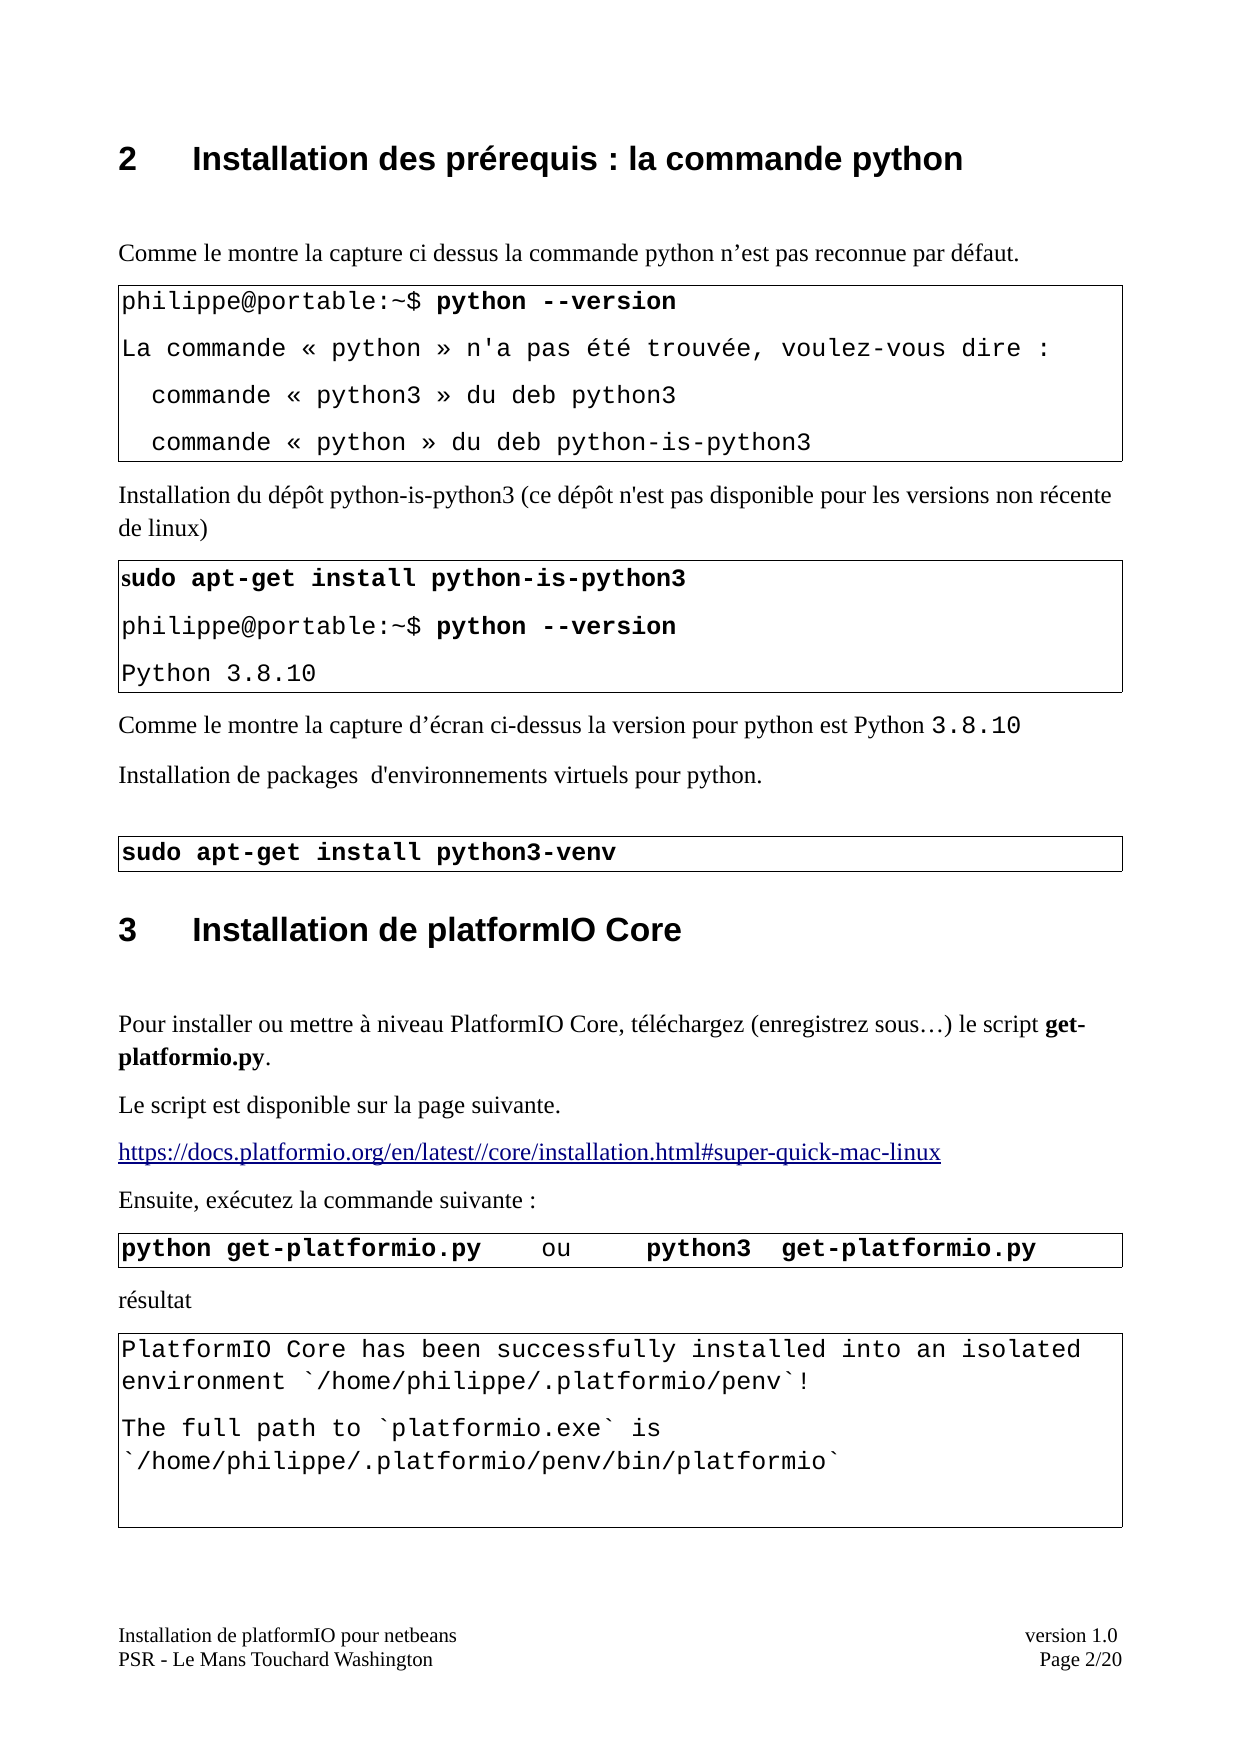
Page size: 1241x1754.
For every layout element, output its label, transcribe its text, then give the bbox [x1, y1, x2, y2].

text Comme le montre la capture ci dessus la commande python n’est pas reconnue par défaut. [118, 238, 1122, 266]
text La commande « python » n'a pas été trouvée, voulez-vous dire : [119, 332, 1122, 364]
text sudo apt-get install python3-venv [119, 837, 1122, 871]
subtitle Installation de platformIO Core [118, 910, 1122, 949]
subtitle Installation des prérequis : la commande python [118, 139, 1122, 178]
text Comme le montre la capture d’écran ci-dessus la version pour python est Python 3.8.10 [118, 711, 1122, 741]
text The full path to `platformio.exe` is `/home/philippe/.platformio/penv/bin/platformio` [119, 1413, 1122, 1477]
text philippe@portable:~$ python --version [119, 610, 1122, 642]
text Pour installer ou mettre à niveau PlatformIO Core, téléchargez (enregistrez sous…) le script get-platformio.py. [118, 1009, 1122, 1071]
text Installation du dépôt python-is-python3 (ce dépôt n'est pas disponible pour les versions non récente de linux) [118, 480, 1122, 541]
text Le script est disponible sur la page suivante. [118, 1090, 1122, 1118]
text philippe@portable:~$ python --version [119, 286, 1122, 317]
text commande « python » du deb python-is-python3 [119, 427, 1122, 461]
text Python 3.8.10 [119, 657, 1122, 692]
text https://docs.platformio.org/en/latest//core/installation.html#super-quick-mac-linux [118, 1137, 1122, 1166]
text PlatformIO Core has been successfully installed into an isolated environment `/home/philippe/.platformio/penv`! [119, 1334, 1122, 1397]
text commande « python3 » du deb python3 [119, 379, 1122, 411]
text résultat [118, 1286, 1122, 1314]
text Ensuite, exécutez la commande suivante : [118, 1185, 1122, 1214]
text python get-platformio.py ou python3 get-platformio.py [119, 1234, 1122, 1267]
text sudo apt-get install python-is-python3 [119, 561, 1122, 594]
text Installation de packages d'environnements virtuels pour python. [118, 761, 1122, 789]
